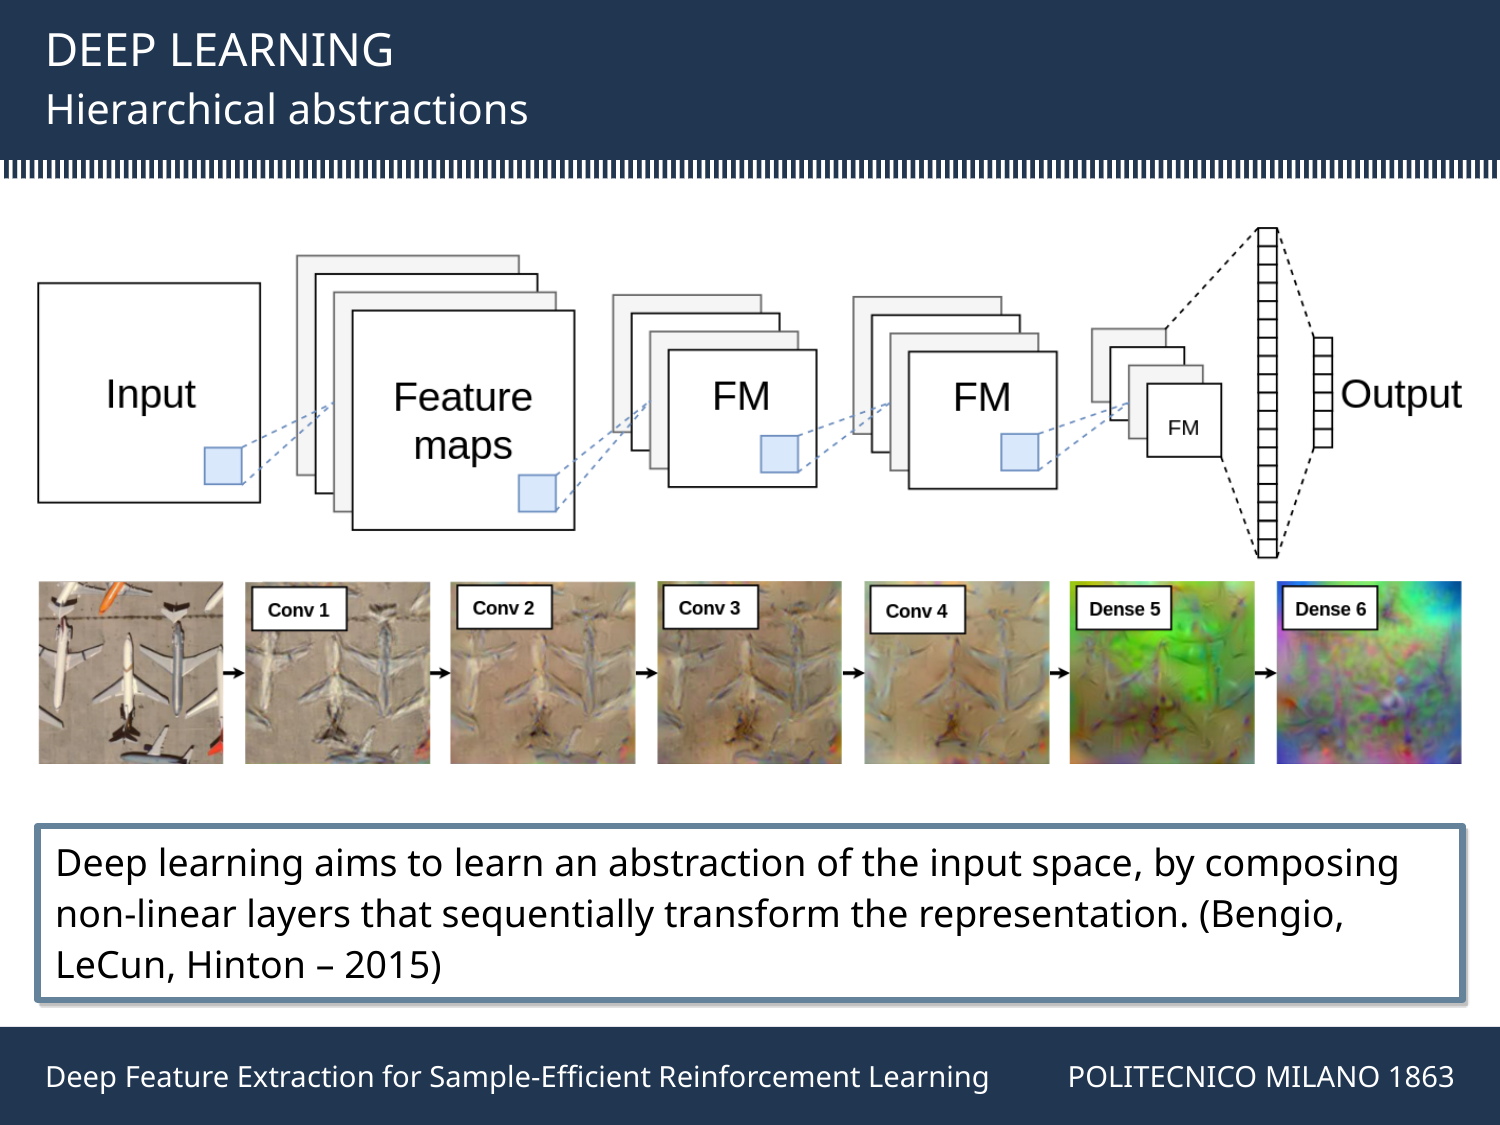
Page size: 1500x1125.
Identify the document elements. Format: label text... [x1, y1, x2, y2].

picture [0, 160, 1500, 179]
picture [37, 227, 1463, 764]
text_box POLITECNICO MILANO 1863 [0, 1026, 1500, 1125]
text_box DEEP LEARNING Hierarchical abstractions [0, 0, 1500, 160]
text_box Deep learning aims to learn an abstraction of the input space, by composing non-linear layers that sequentially transform the representation. (Bengio, LeCun, Hinton – 2015) [37, 825, 1463, 955]
